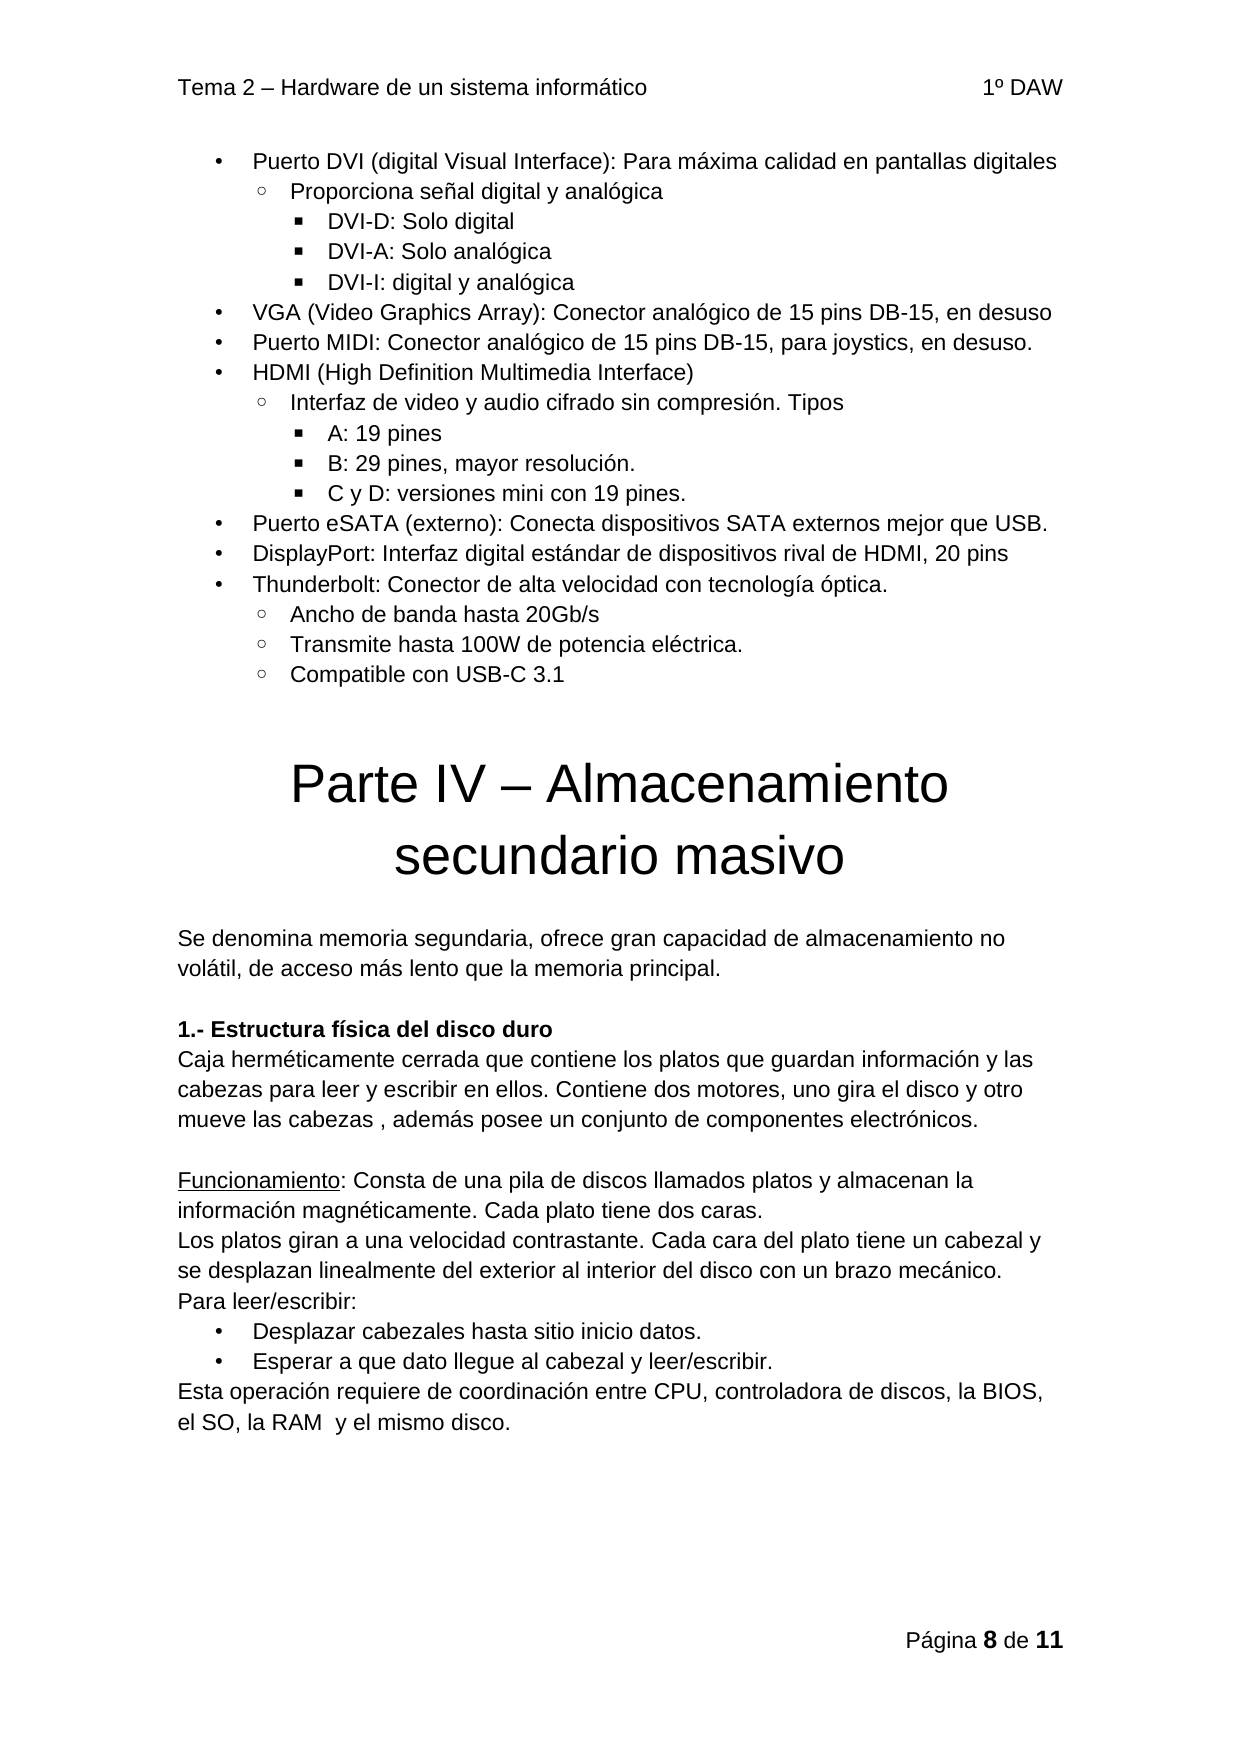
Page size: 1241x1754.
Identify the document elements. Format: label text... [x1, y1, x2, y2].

list C y D: versiones mini con 19 pines. [290, 480, 1063, 506]
list Esta operación requiere de coordinación entre CPU, controladora de discos, la BIOS, el SO, la RAM y el mismo disco. [177, 1378, 1063, 1435]
list DVI-D: Solo digital [290, 208, 1063, 234]
list DVI-A: Solo analógica [290, 238, 1063, 264]
list DisplayPort: Interfaz digital estándar de dispositivos rival de HDMI, 20 pins [215, 540, 1063, 567]
list Desplazar cabezales hasta sitio inicio datos. [215, 1318, 1063, 1344]
list Thunderbolt: Conector de alta velocidad con tecnología óptica. [215, 571, 1063, 597]
list Puerto eSATA (externo): Conecta dispositivos SATA externos mejor que USB. [215, 510, 1063, 536]
list B: 29 pines, mayor resolución. [290, 450, 1063, 476]
list Proporciona señal digital y analógica [252, 178, 1063, 204]
list Transmite hasta 100W de potencia eléctrica. [252, 631, 1063, 657]
list Interfaz de video y audio cifrado sin compresión. Tipos [252, 389, 1063, 416]
list A: 19 pines [290, 419, 1063, 446]
list Puerto DVI (digital Visual Interface): Para máxima calidad en pantallas digitales [215, 148, 1063, 174]
list Para leer/escribir: [177, 1288, 1063, 1314]
list VGA (Video Graphics Array): Conector analógico de 15 pins DB-15, en desuso [215, 299, 1063, 325]
list Esperar a que dato llegue al cabezal y leer/escribir. [215, 1348, 1063, 1374]
list Caja herméticamente cerrada que contiene los platos que guardan información y las cabezas para leer y escribir en ellos. Contiene dos motores, uno gira el disco y otro mueve las cabezas , además posee un conjunto de componentes electrónicos. [177, 1046, 1063, 1133]
list Puerto MIDI: Conector analógico de 15 pins DB-15, para joystics, en desuso. [215, 329, 1063, 355]
list HDMI (High Definition Multimedia Interface) [215, 359, 1063, 385]
list Los platos giran a una velocidad contrastante. Cada cara del plato tiene un cabezal y se desplazan linealmente del exterior al interior del disco con un brazo mecánico. [177, 1227, 1063, 1284]
list Compatible con USB-C 3.1 [252, 661, 1063, 687]
list Funcionamiento: Consta de una pila de discos llamados platos y almacenan la información magnéticamente. Cada plato tiene dos caras. [177, 1167, 1063, 1223]
list DVI-I: digital y analógica [290, 268, 1063, 295]
list Se denomina memoria segundaria, ofrece gran capacidad de almacenamiento no volátil, de acceso más lento que la memoria principal. [177, 925, 1063, 982]
list Ancho de banda hasta 20Gb/s [252, 601, 1063, 627]
list Parte IV – Almacenamiento secundario masivo [177, 752, 1063, 886]
list 1.- Estructura física del disco duro [177, 1016, 1063, 1042]
